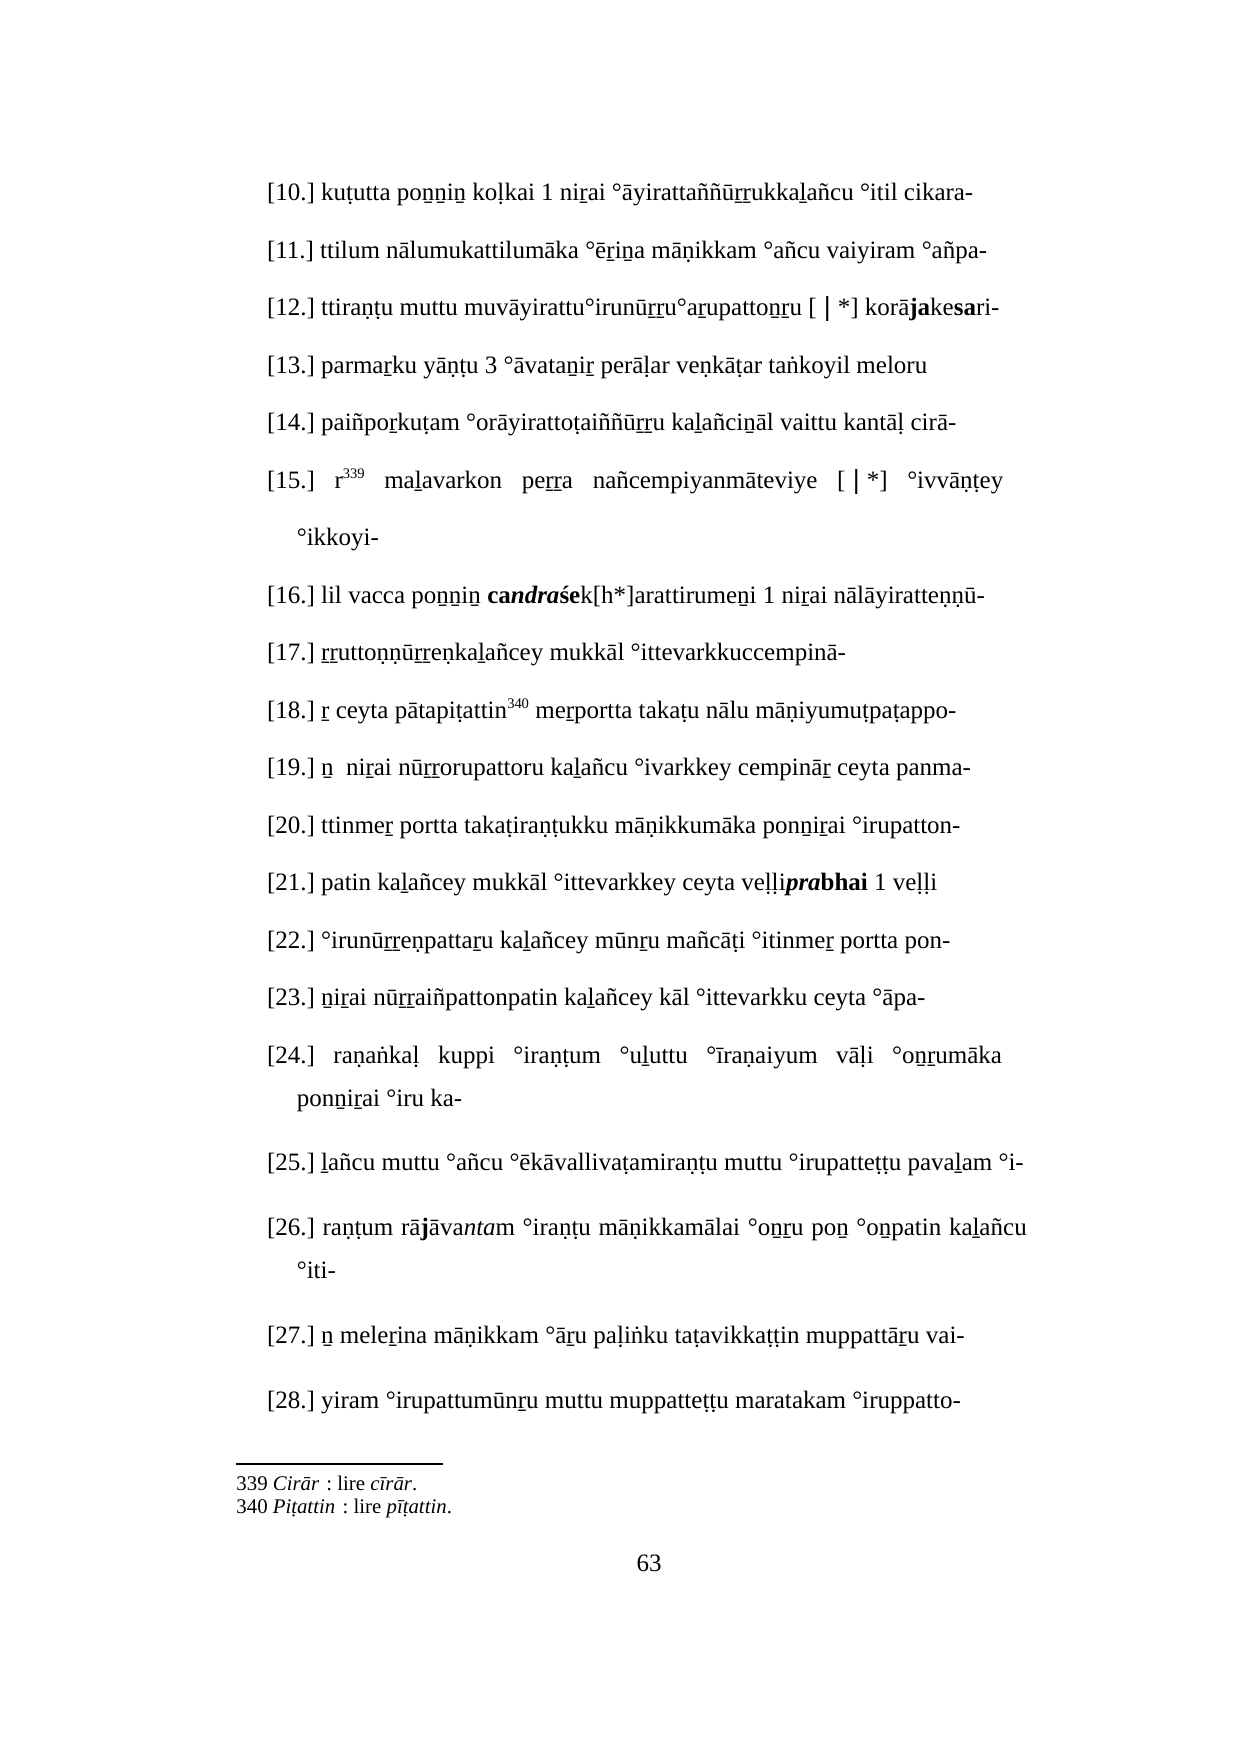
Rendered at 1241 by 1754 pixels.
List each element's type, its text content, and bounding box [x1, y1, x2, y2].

text [10.] kuṭutta poṉṉiṉ koḷkai 1 niṟai °āyirattaññūṟṟukkaḻañcu °itil cikara- [267, 177, 1003, 206]
text Piṭattin : lire pīṭattin. [236, 1494, 1061, 1518]
text [25.] ḻañcu muttu °añcu °ēkāvallivaṭamiraṇṭu muttu °irupatteṭṭu pavaḻam °i- [267, 1147, 1027, 1176]
text [26.] raṇṭum rājāvantam °iraṇṭu māṇikkamālai °oṉṟu poṉ °oṉpatin kaḻañcu °iti- [267, 1212, 1027, 1284]
text [22.] °irunūṟṟeṇpattaṟu kaḻañcey mūnṟu mañcāṭi °itinmeṟ portta pon- [267, 925, 1003, 953]
text [14.] paiñpoṟkuṭam °orāyirattoṭaiññūṟṟu kaḻañciṉāl vaittu kantāḷ cirā- [267, 407, 1003, 436]
text [24.] raṇaṅkaḷ kuppi °iraṇṭum °uḻuttu °īraṇaiyum vāḷi °oṉṟumāka ponṉiṟai °iru ka- [267, 1040, 1003, 1112]
text [28.] yiram °irupattumūnṟu muttu muppatteṭṭu maratakam °iruppatto- [267, 1385, 1027, 1413]
text [11.] ttilum nālumukattilumāka °ēṟiṉa māṇikkam °añcu vaiyiram °añpa- [267, 235, 1003, 263]
text [16.] lil vacca poṉṉiṉ candraśek[h*]arattirumeṉi 1 niṟai nālāyiratteṇṇū- [267, 580, 1003, 608]
text Cirār : lire cīrār. [236, 1470, 1061, 1494]
text [17.] ṟṟuttoṇṇūṟṟeṇkaḻañcey mukkāl °ittevarkkuccempinā- [267, 637, 1003, 666]
text [20.] ttinmeṟ portta takaṭiraṇṭukku māṇikkumāka ponṉiṟai °irupatton- [267, 810, 1003, 838]
text [19.] ṉ niṟai nūṟṟorupattoru kaḻañcu °ivarkkey cempināṟ ceyta panma- [267, 752, 1003, 781]
text [21.] patin kaḻañcey mukkāl °ittevarkkey ceyta veḷḷiprabhai 1 veḷḷi [267, 867, 1003, 896]
text [15.] r maḻavarkon peṟṟa nañcempiyanmāteviye [❘*] °ivvāṇṭey °ikkoyi- [267, 465, 1003, 551]
text [27.] ṉ meleṟina māṇikkam °āṟu paḷiṅku taṭavikkaṭṭin muppattāṟu vai- [267, 1320, 1027, 1349]
text [12.] ttiraṇṭu muttu muvāyirattu°irunūṟṟu°aṟupattoṉṟu [❘*] korājakesari- [267, 292, 1003, 321]
text [23.] ṉiṟai nūṟṟaiñpattonpatin kaḻañcey kāl °ittevarkku ceyta °āpa- [267, 982, 1003, 1011]
text [13.] parmaṟku yāṇṭu 3 °āvataṉiṟ perāḷar veṇkāṭar taṅkoyil meloru [267, 350, 1003, 378]
text [18.] ṟ ceyta pātapiṭattin meṟportta takaṭu nālu māṇiyumuṭpaṭappo- [267, 695, 1003, 723]
